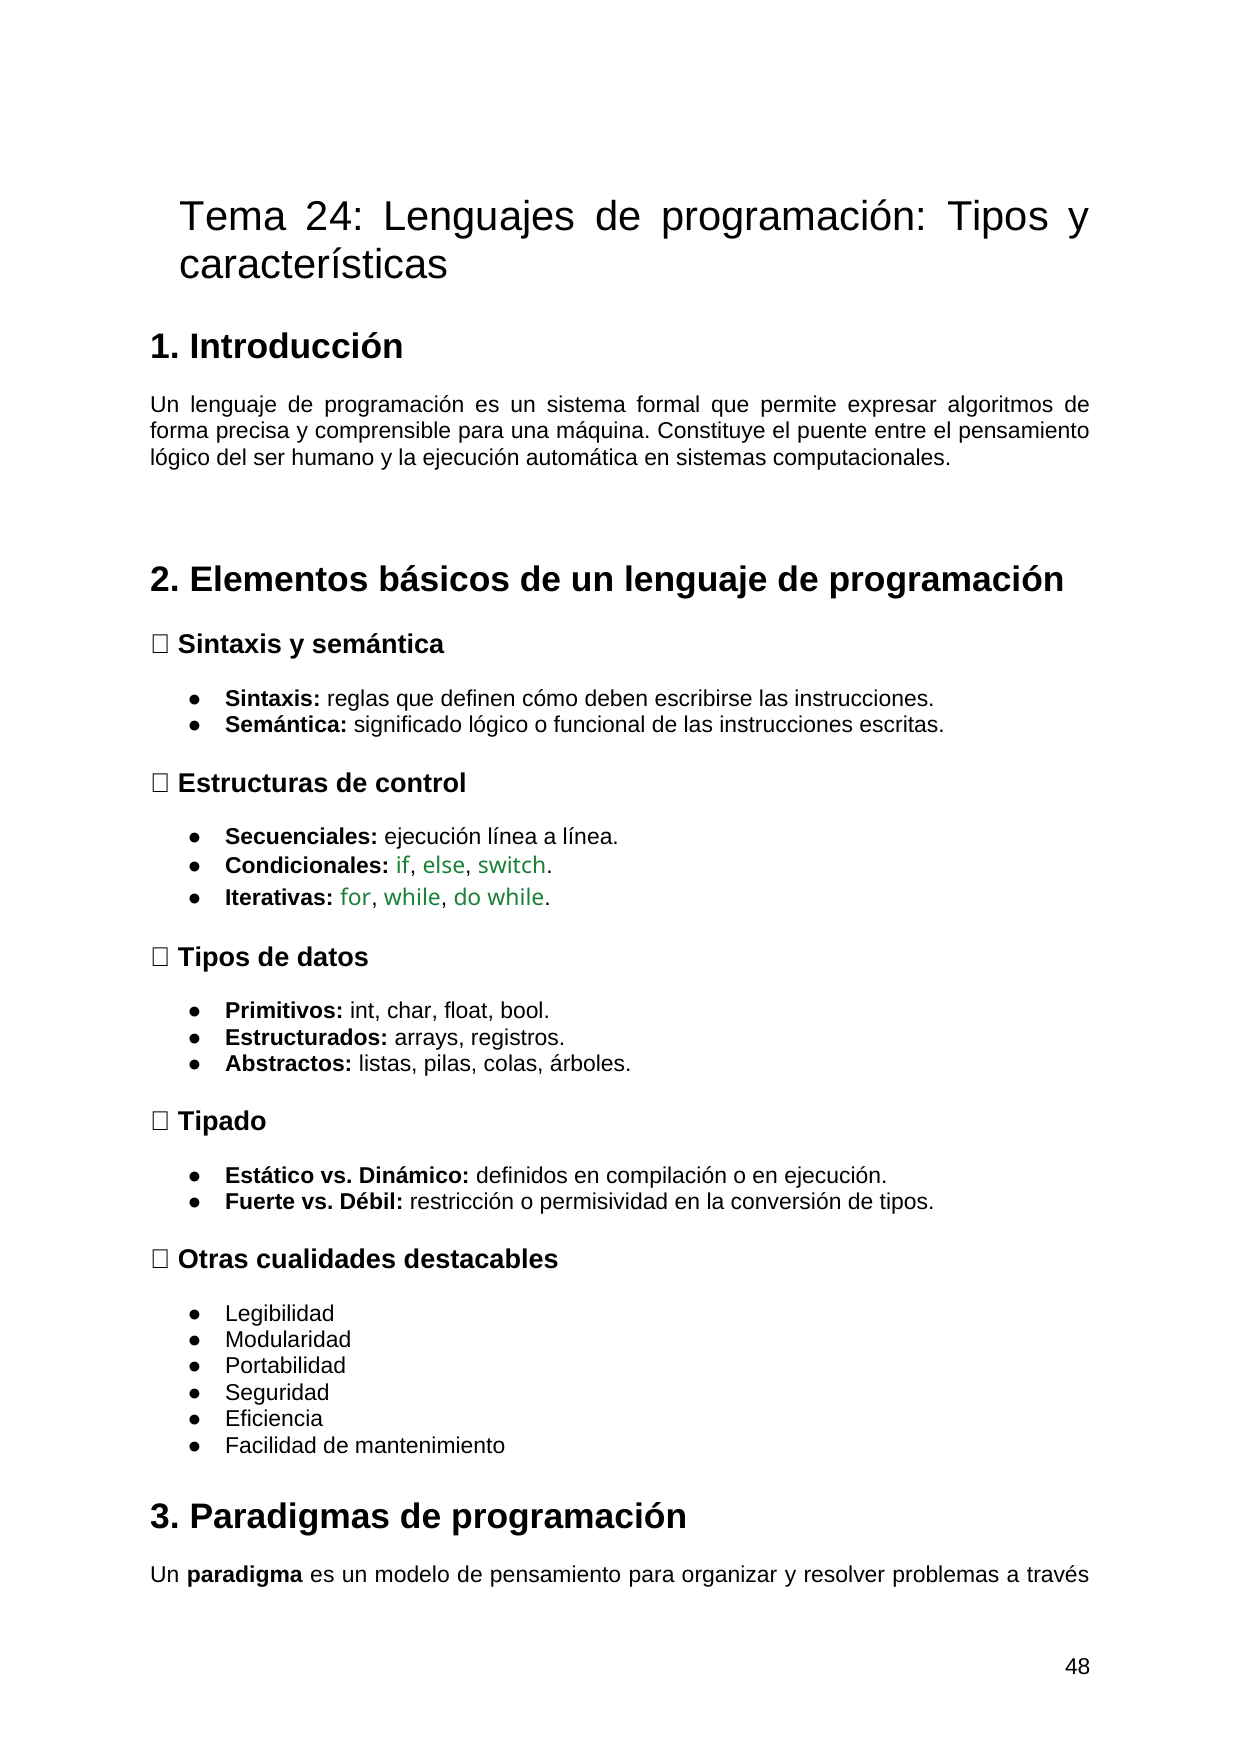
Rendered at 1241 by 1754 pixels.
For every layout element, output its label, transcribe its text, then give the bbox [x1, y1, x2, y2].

text Un paradigma es un modelo de pensamiento para organizar y resolver problemas a través [150, 1561, 1090, 1587]
subtitle 1. Introducción [150, 325, 1090, 366]
subtitle 🔹 Tipado [150, 1105, 1090, 1137]
list Sintaxis: reglas que definen cómo deben escribirse las instrucciones. [187, 685, 1090, 711]
list Modularidad [187, 1326, 1090, 1352]
list Seguridad [187, 1379, 1090, 1405]
subtitle Tema 24: Lenguajes de programación: Tipos y características [179, 192, 1090, 287]
list Condicionales: if, else, switch. [187, 849, 1090, 881]
list Estático vs. Dinámico: definidos en compilación o en ejecución. [187, 1162, 1090, 1188]
subtitle 🔹 Sintaxis y semántica [150, 628, 1090, 660]
list Iterativas: for, while, do while. [187, 881, 1090, 912]
list Legibilidad [187, 1300, 1090, 1326]
list Fuerte vs. Débil: restricción o permisividad en la conversión de tipos. [187, 1188, 1090, 1214]
list Estructurados: arrays, registros. [187, 1023, 1090, 1050]
subtitle 🔹 Estructuras de control [150, 767, 1090, 798]
list Facilidad de mantenimiento [187, 1432, 1090, 1458]
subtitle 🔹 Tipos de datos [150, 941, 1090, 972]
text Un lenguaje de programación es un sistema formal que permite expresar algoritmos de forma precisa y comprensible para una máquina. Constituye el puente entre el pensamiento lógico del ser humano y la ejecución automática en sistemas computacionales. [150, 391, 1090, 470]
list Portabilidad [187, 1352, 1090, 1379]
list Eficiencia [187, 1405, 1090, 1432]
list Semántica: significado lógico o funcional de las instrucciones escritas. [187, 711, 1090, 737]
subtitle 2. Elementos básicos de un lenguaje de programación [150, 559, 1090, 599]
list Abstractos: listas, pilas, colas, árboles. [187, 1050, 1090, 1076]
list Secuenciales: ejecución línea a línea. [187, 823, 1090, 849]
list Primitivos: int, char, float, bool. [187, 997, 1090, 1023]
subtitle 🔹 Otras cualidades destacables [150, 1243, 1090, 1275]
subtitle 3. Paradigmas de programación [150, 1495, 1090, 1536]
